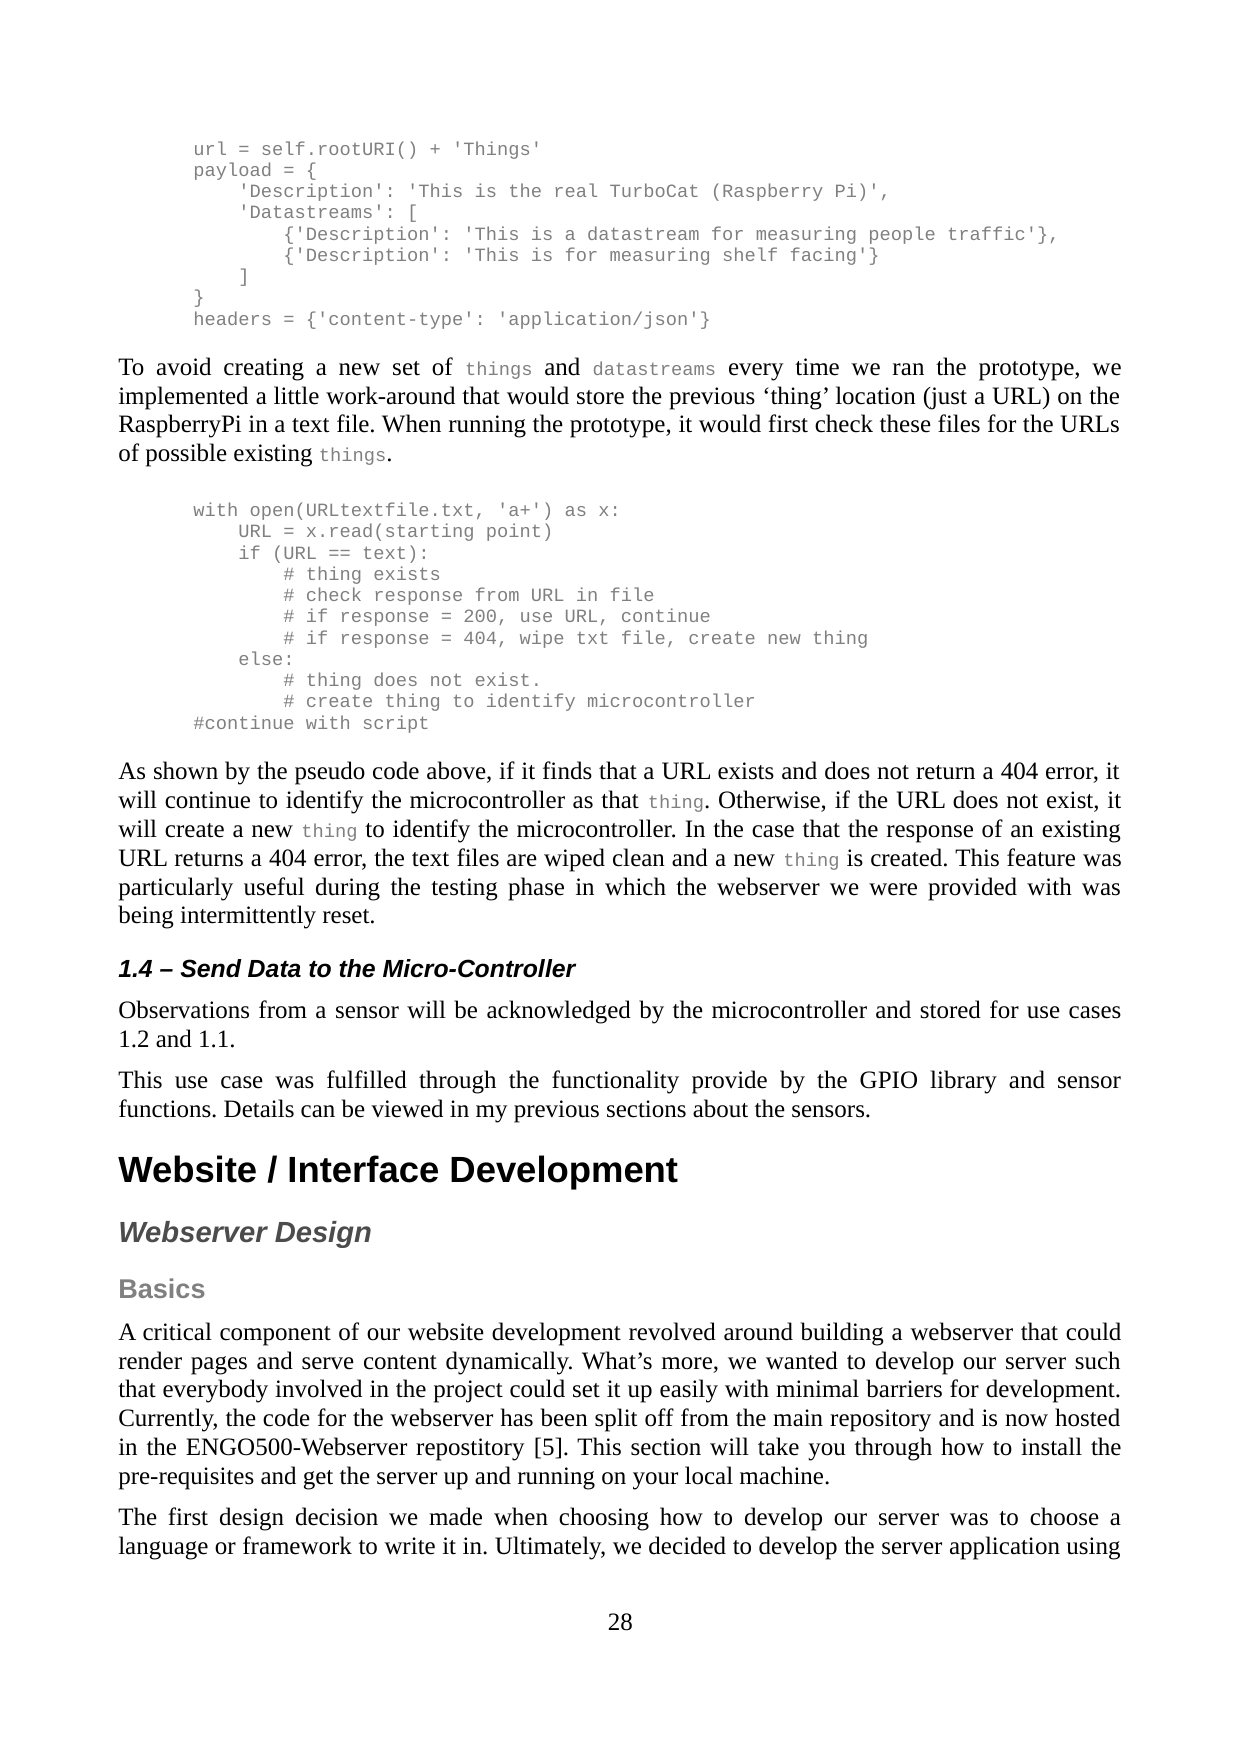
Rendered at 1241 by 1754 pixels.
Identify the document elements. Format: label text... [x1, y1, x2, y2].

text # thing exists [193, 565, 1122, 586]
text To avoid creating a new set of things and datastreams every time we ran the prototype, we implemented a little work-around that would store the previous ‘thing’ location (just a URL) on the RaspberryPi in a text file. When running the prototype, it would first check these files for the URLs of possible existing things. [118, 352, 1122, 467]
text # check response from URL in file [193, 586, 1122, 607]
subtitle Basics [118, 1273, 1122, 1304]
text The first design decision we made when choosing how to develop our server was to choose a language or framework to write it in. Ultimately, we decided to develop the server application using [118, 1502, 1122, 1559]
subtitle Website / Interface Development [118, 1148, 1122, 1190]
text url = self.rootURI() + 'Things' [193, 139, 1122, 161]
text else: [193, 650, 1122, 671]
text {'Description': 'This is a datastream for measuring people traffic'}, [193, 224, 1122, 246]
text # if response = 200, use URL, continue [193, 607, 1122, 628]
text headers = {'content-type': 'application/json'} [193, 309, 1122, 331]
text URL = x.read(starting point) [193, 522, 1122, 543]
text payload = { [193, 161, 1122, 182]
text 'Datastreams': [ [193, 203, 1122, 224]
text with open(URLtextfile.txt, 'a+') as x: [193, 501, 1122, 522]
text # if response = 404, wipe txt file, create new thing [193, 628, 1122, 650]
text ] [193, 267, 1122, 288]
subtitle 1.4 – Send Data to the Micro-Controller [118, 954, 1122, 983]
text 'Description': 'This is the real TurboCat (Raspberry Pi)', [193, 182, 1122, 203]
text Observations from a sensor will be acknowledged by the microcontroller and stored for use cases 1.2 and 1.1. [118, 995, 1122, 1053]
text A critical component of our website development revolved around building a webserver that could render pages and serve content dynamically. What’s more, we wanted to develop our server such that everybody involved in the project could set it up easily with minimal barriers for development. Currently, the code for the webserver has been split off from the main repository and is now hosted in the ENGO500-Webserver repostitory [5]. This section will take you through how to install the pre-requisites and get the server up and running on your local machine. [118, 1317, 1122, 1489]
text #continue with script [193, 713, 1122, 735]
text {'Description': 'This is for measuring shelf facing'} [193, 246, 1122, 267]
text # create thing to identify microcontroller [193, 692, 1122, 713]
text This use case was fulfilled through the functionality provide by the GPIO library and sensor functions. Details can be viewed in my previous sections about the sensors. [118, 1065, 1122, 1123]
text # thing does not exist. [193, 671, 1122, 692]
text if (URL == text): [193, 543, 1122, 565]
subtitle Webserver Design [118, 1215, 1122, 1248]
text As shown by the pseudo code above, if it finds that a URL exists and does not return a 404 error, it will continue to identify the microcontroller as that thing. Otherwise, if the URL does not exist, it will create a new thing to identify the microcontroller. In the case that the response of an existing URL returns a 404 error, the text files are wiped clean and a new thing is created. This feature was particularly useful during the testing phase in which the webserver we were provided with was being intermittently reset. [118, 756, 1122, 929]
text } [193, 288, 1122, 309]
